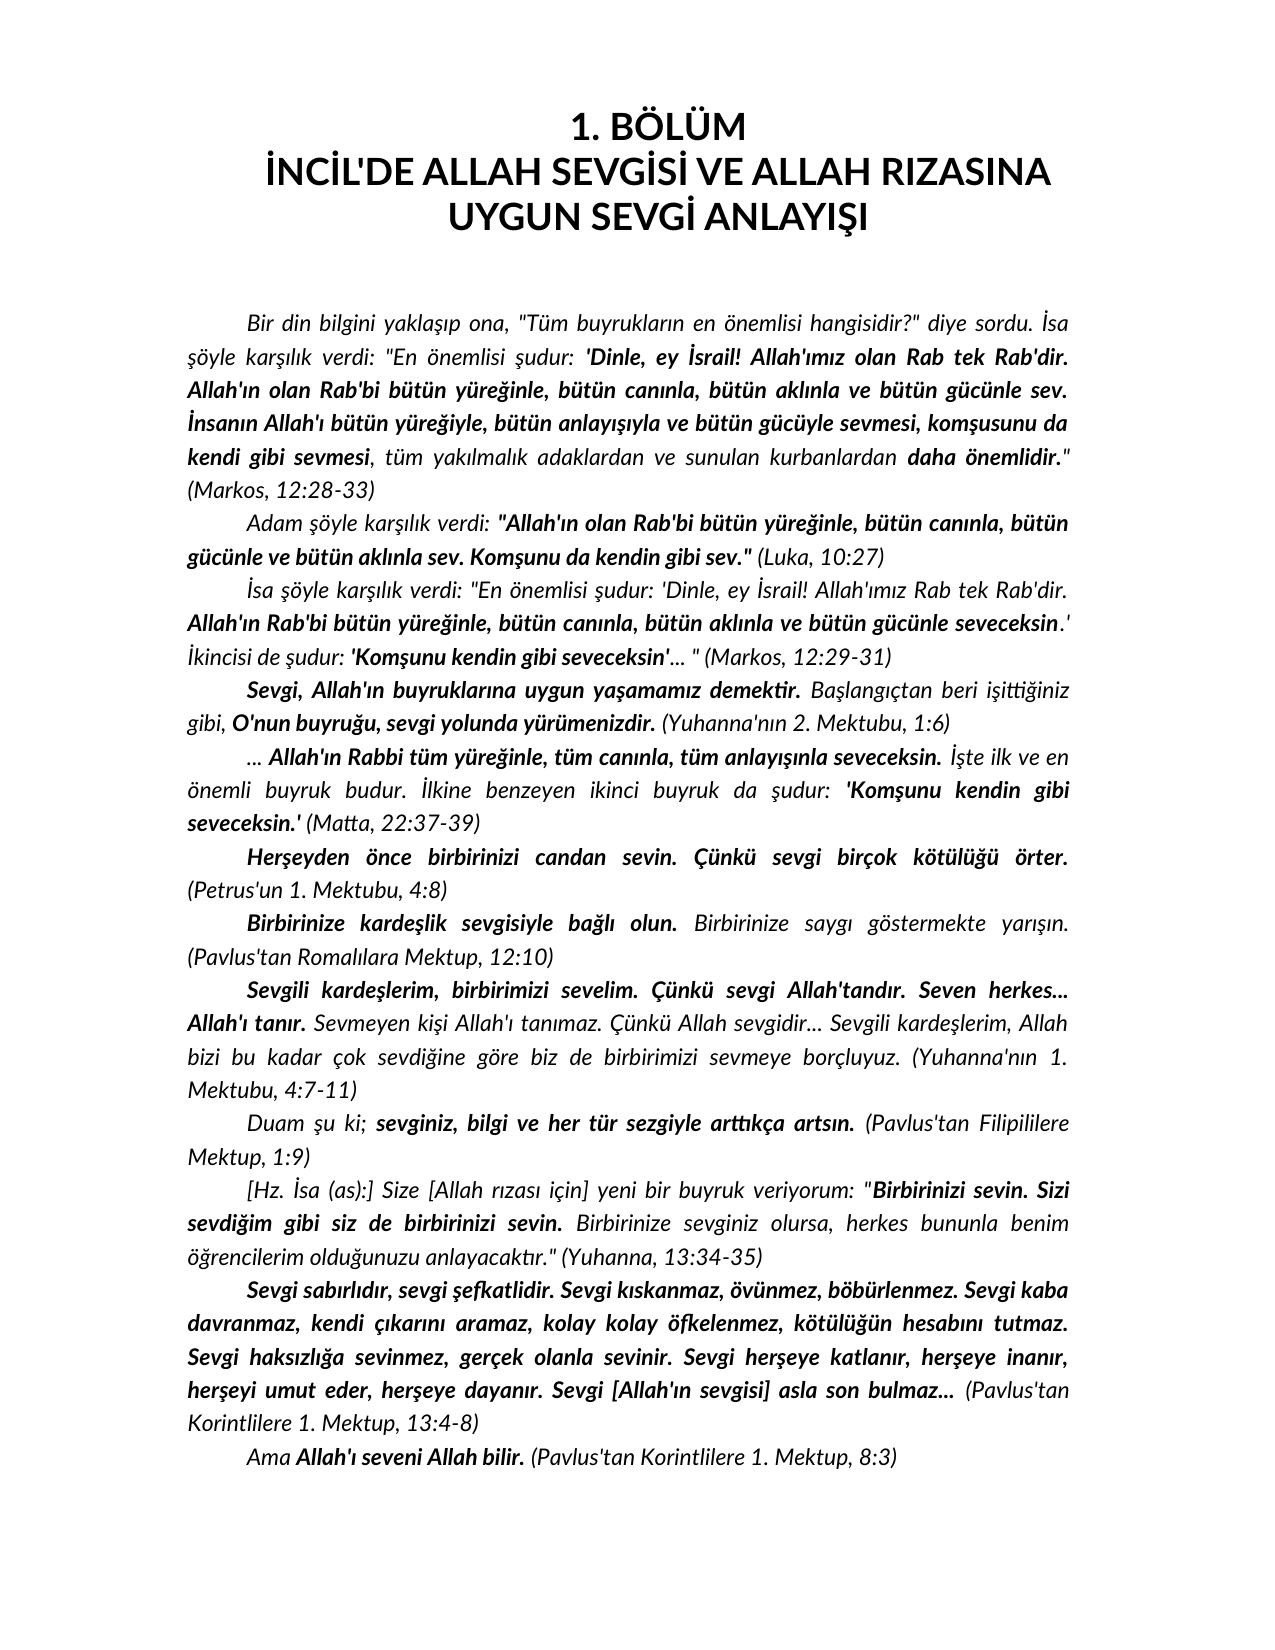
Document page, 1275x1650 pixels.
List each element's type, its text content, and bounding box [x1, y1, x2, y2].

text Adam şöyle karşılık verdi: "Allah'ın olan Rab'bi bütün yüreğinle, bütün canınla, bütün gücünle ve bütün aklınla sev. Komşunu da kendin gibi sev." (Luka, 10:27) [187, 505, 1070, 572]
text Sevgi sabırlıdır, sevgi şefkatlidir. Sevgi kıskanmaz, övünmez, böbürlenmez. Sevgi kaba davranmaz, kendi çıkarını aramaz, kolay kolay öfkelenmez, kötülüğün hesabını tutmaz. Sevgi haksızlığa sevinmez, gerçek olanla sevinir. Sevgi herşeye katlanır, herşeye inanır, herşeyi umut eder, herşeye dayanır. Sevgi [Allah'ın sevgisi] asla son bulmaz... (Pavlus'tan Korintlilere 1. Mektup, 13:4-8) [187, 1272, 1070, 1438]
text ... Allah'ın Rabbi tüm yüreğinle, tüm canınla, tüm anlayışınla seveceksin. İşte ilk ve en önemli buyruk budur. İlkine benzeyen ikinci buyruk da şudur: 'Komşunu kendin gibi seveceksin.' (Matta, 22:37-39) [187, 738, 1070, 838]
text Ama Allah'ı seveni Allah bilir. (Pavlus'tan Korintlilere 1. Mektup, 8:3) [187, 1438, 1070, 1472]
subtitle İNCİL'DE ALLAH SEVGİSİ VE ALLAH RIZASINA UYGUN SEVGİ ANLAYIŞI [247, 148, 1070, 238]
text Sevgi, Allah'ın buyruklarına uygun yaşamamız demektir. Başlangıçtan beri işittiğiniz gibi, O'nun buyruğu, sevgi yolunda yürümenizdir. (Yuhanna'nın 2. Mektubu, 1:6) [187, 672, 1070, 738]
text Herşeyden önce birbirinizi candan sevin. Çünkü sevgi birçok kötülüğü örter. (Petrus'un 1. Mektubu, 4:8) [187, 838, 1070, 905]
text Bir din bilgini yaklaşıp ona, "Tüm buyrukların en önemlisi hangisidir?" diye sordu. İsa şöyle karşılık verdi: "En önemlisi şudur: 'Dinle, ey İsrail! Allah'ımız olan Rab tek Rab'dir. Allah'ın olan Rab'bi bütün yüreğinle, bütün canınla, bütün aklınla ve bütün gücünle sev. İnsanın Allah'ı bütün yüreğiyle, bütün anlayışıyla ve bütün gücüyle sevmesi, komşusunu da kendi gibi sevmesi, tüm yakılmalık adaklardan ve sunulan kurbanlardan daha önemlidir." (Markos, 12:28-33) [187, 305, 1070, 505]
text Duam şu ki; sevginiz, bilgi ve her tür sezgiyle arttıkça artsın. (Pavlus'tan Filipililere Mektup, 1:9) [187, 1105, 1070, 1172]
text Birbirinize kardeşlik sevgisiyle bağlı olun. Birbirinize saygı göstermekte yarışın. (Pavlus'tan Romalılara Mektup, 12:10) [187, 905, 1070, 972]
text Sevgili kardeşlerim, birbirimizi sevelim. Çünkü sevgi Allah'tandır. Seven herkes... Allah'ı tanır. Sevmeyen kişi Allah'ı tanımaz. Çünkü Allah sevgidir... Sevgili kardeşlerim, Allah bizi bu kadar çok sevdiğine göre biz de birbirimizi sevmeye borçluyuz. (Yuhanna'nın 1. Mektubu, 4:7-11) [187, 972, 1070, 1105]
text [Hz. İsa (as):] Size [Allah rızası için] yeni bir buyruk veriyorum: "Birbirinizi sevin. Sizi sevdiğim gibi siz de birbirinizi sevin. Birbirinize sevginiz olursa, herkes bununla benim öğrencilerim olduğunuzu anlayacaktır." (Yuhanna, 13:34-35) [187, 1172, 1070, 1272]
text İsa şöyle karşılık verdi: "En önemlisi şudur: 'Dinle, ey İsrail! Allah'ımız Rab tek Rab'dir. Allah'ın Rab'bi bütün yüreğinle, bütün canınla, bütün aklınla ve bütün gücünle seveceksin.' İkincisi de şudur: 'Komşunu kendin gibi seveceksin'... " (Markos, 12:29-31) [187, 572, 1070, 672]
text 1. BÖLÜM [187, 103, 1070, 148]
